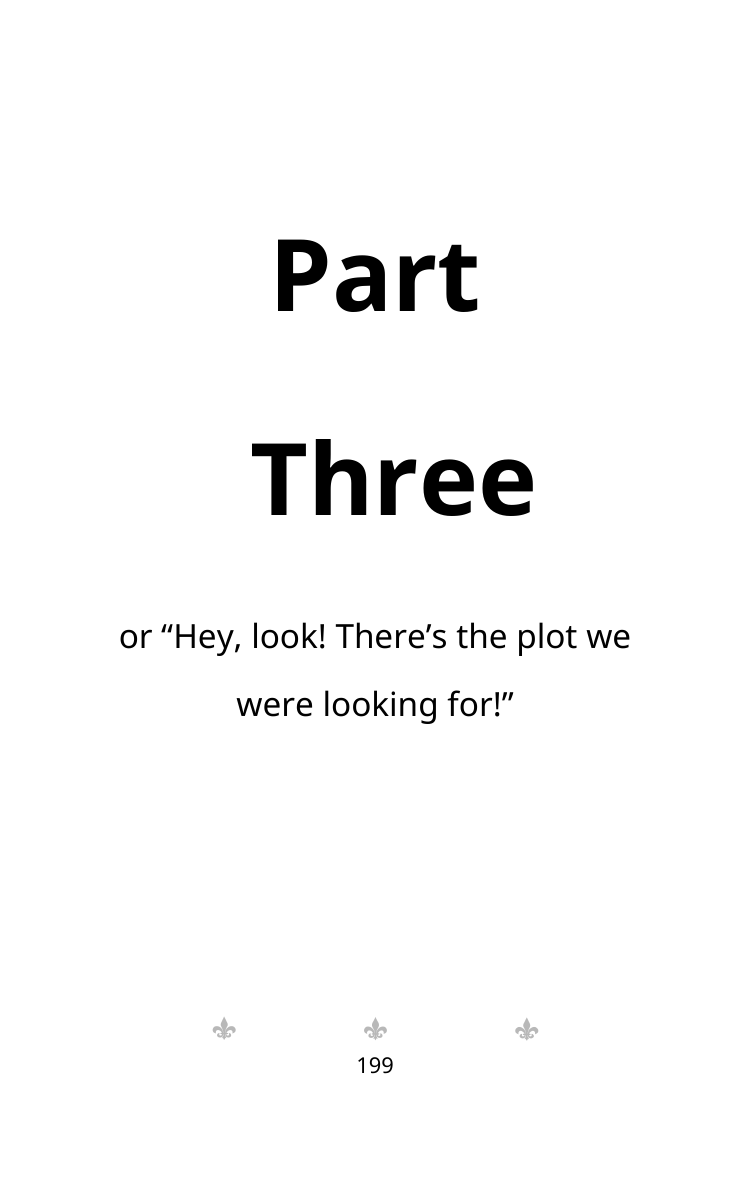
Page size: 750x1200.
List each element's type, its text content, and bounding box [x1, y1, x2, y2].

subtitle Part Three [112, 204, 637, 545]
text or “Hey, look! There’s the plot we were looking for!” [112, 613, 637, 727]
